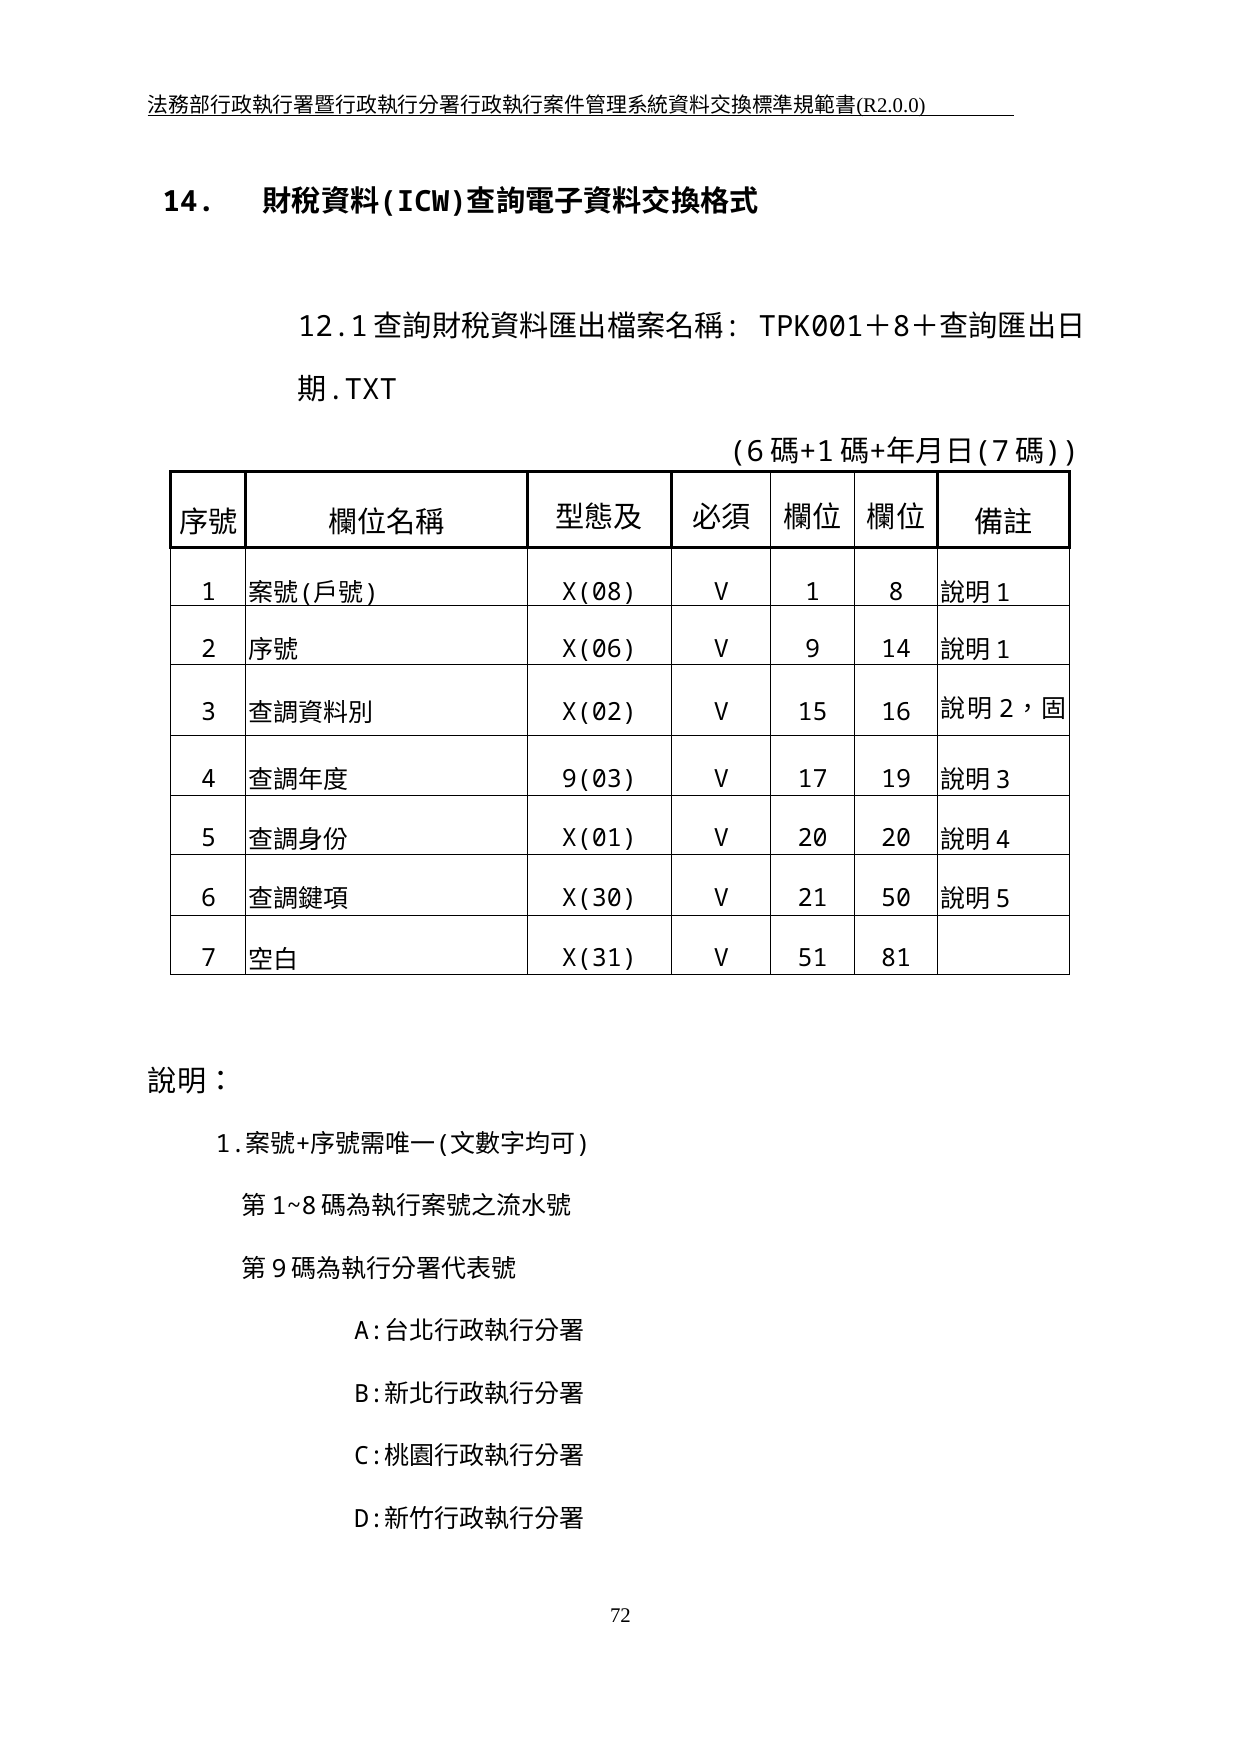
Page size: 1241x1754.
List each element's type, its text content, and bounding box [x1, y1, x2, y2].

list 財稅資料(ICW)查詢電子資料交換格式 [162, 157, 1092, 220]
table_cell 7 [171, 916, 245, 973]
table_cell 1 [771, 549, 854, 605]
table_cell 4 [171, 736, 245, 794]
table_header 欄位 迄 [855, 473, 936, 546]
table_cell 查調身份 [246, 796, 527, 853]
table_cell 3 [171, 665, 245, 735]
table_cell V [672, 736, 770, 794]
table_cell 20 [771, 796, 854, 853]
table_cell 50 [855, 855, 937, 914]
table_cell 20 [855, 796, 937, 853]
text B:新北行政執行分署 [354, 1349, 1092, 1412]
table_cell V [672, 916, 770, 973]
table_header 必須 輸入 [673, 473, 770, 546]
table_cell 81 [855, 916, 937, 973]
table_cell 16 [855, 665, 937, 735]
table_cell 8 [855, 549, 937, 605]
table_cell 說明4 [938, 796, 1069, 853]
table_cell 說明1 [938, 606, 1069, 664]
table_cell 6 [171, 855, 245, 914]
table_cell 空白 [246, 916, 527, 973]
table_cell 說明3 [938, 736, 1069, 794]
table_cell 9 [771, 606, 854, 664]
table_cell X(08) [528, 549, 671, 605]
table_cell 5 [171, 796, 245, 853]
table_cell 2 [171, 606, 245, 664]
table_cell 51 [771, 916, 854, 973]
table_cell 說明1 [938, 549, 1069, 605]
table_cell V [672, 796, 770, 853]
text 12.1查詢財稅資料匯出檔案名稱: TPK001＋8＋查詢匯出日期.TXT [298, 282, 1092, 407]
text (6碼+1碼+年月日(7碼)) [729, 407, 1092, 470]
table_cell 案號(戶號) [246, 549, 527, 605]
table_cell V [672, 606, 770, 664]
table_header 備註 [939, 473, 1068, 546]
table_cell 查調鍵項 [246, 855, 527, 914]
table_cell 17 [771, 736, 854, 794]
table_cell 19 [855, 736, 937, 794]
table_header 欄位名稱 [247, 473, 526, 546]
table_cell 說明5 [938, 855, 1069, 914]
table_cell 21 [771, 855, 854, 914]
table_cell 14 [855, 606, 937, 664]
table_cell X(31) [528, 916, 671, 973]
table_cell X(01) [528, 796, 671, 853]
table_cell 1 [171, 549, 245, 605]
table_cell V [672, 855, 770, 914]
table_cell 9(03) [528, 736, 671, 794]
table_cell X(06) [528, 606, 671, 664]
table_cell [938, 916, 1069, 973]
table_header 序號 [172, 473, 244, 546]
text C:桃園行政執行分署 [354, 1412, 1092, 1474]
table_cell 說明2，固定填入I [938, 665, 1069, 735]
table_cell 序號 [246, 606, 527, 664]
text D:新竹行政執行分署 [354, 1474, 1092, 1537]
text 第9碼為執行分署代表號 [241, 1224, 1092, 1287]
text 第1~8碼為執行案號之流水號 [241, 1162, 1092, 1224]
table_cell X(30) [528, 855, 671, 914]
text 1.案號+序號需唯一(文數字均可) [215, 1099, 1092, 1162]
table_cell 查調資料別 [246, 665, 527, 735]
table_header 欄位 起 [771, 473, 854, 546]
text A:台北行政執行分署 [354, 1287, 1092, 1349]
table_cell 15 [771, 665, 854, 735]
table_header 型態及 字元長度 [529, 473, 670, 546]
table_cell V [672, 549, 770, 605]
table_cell V [672, 665, 770, 735]
table_cell 查調年度 [246, 736, 527, 794]
table_cell X(02) [528, 665, 671, 735]
text 說明： [148, 1037, 1092, 1099]
